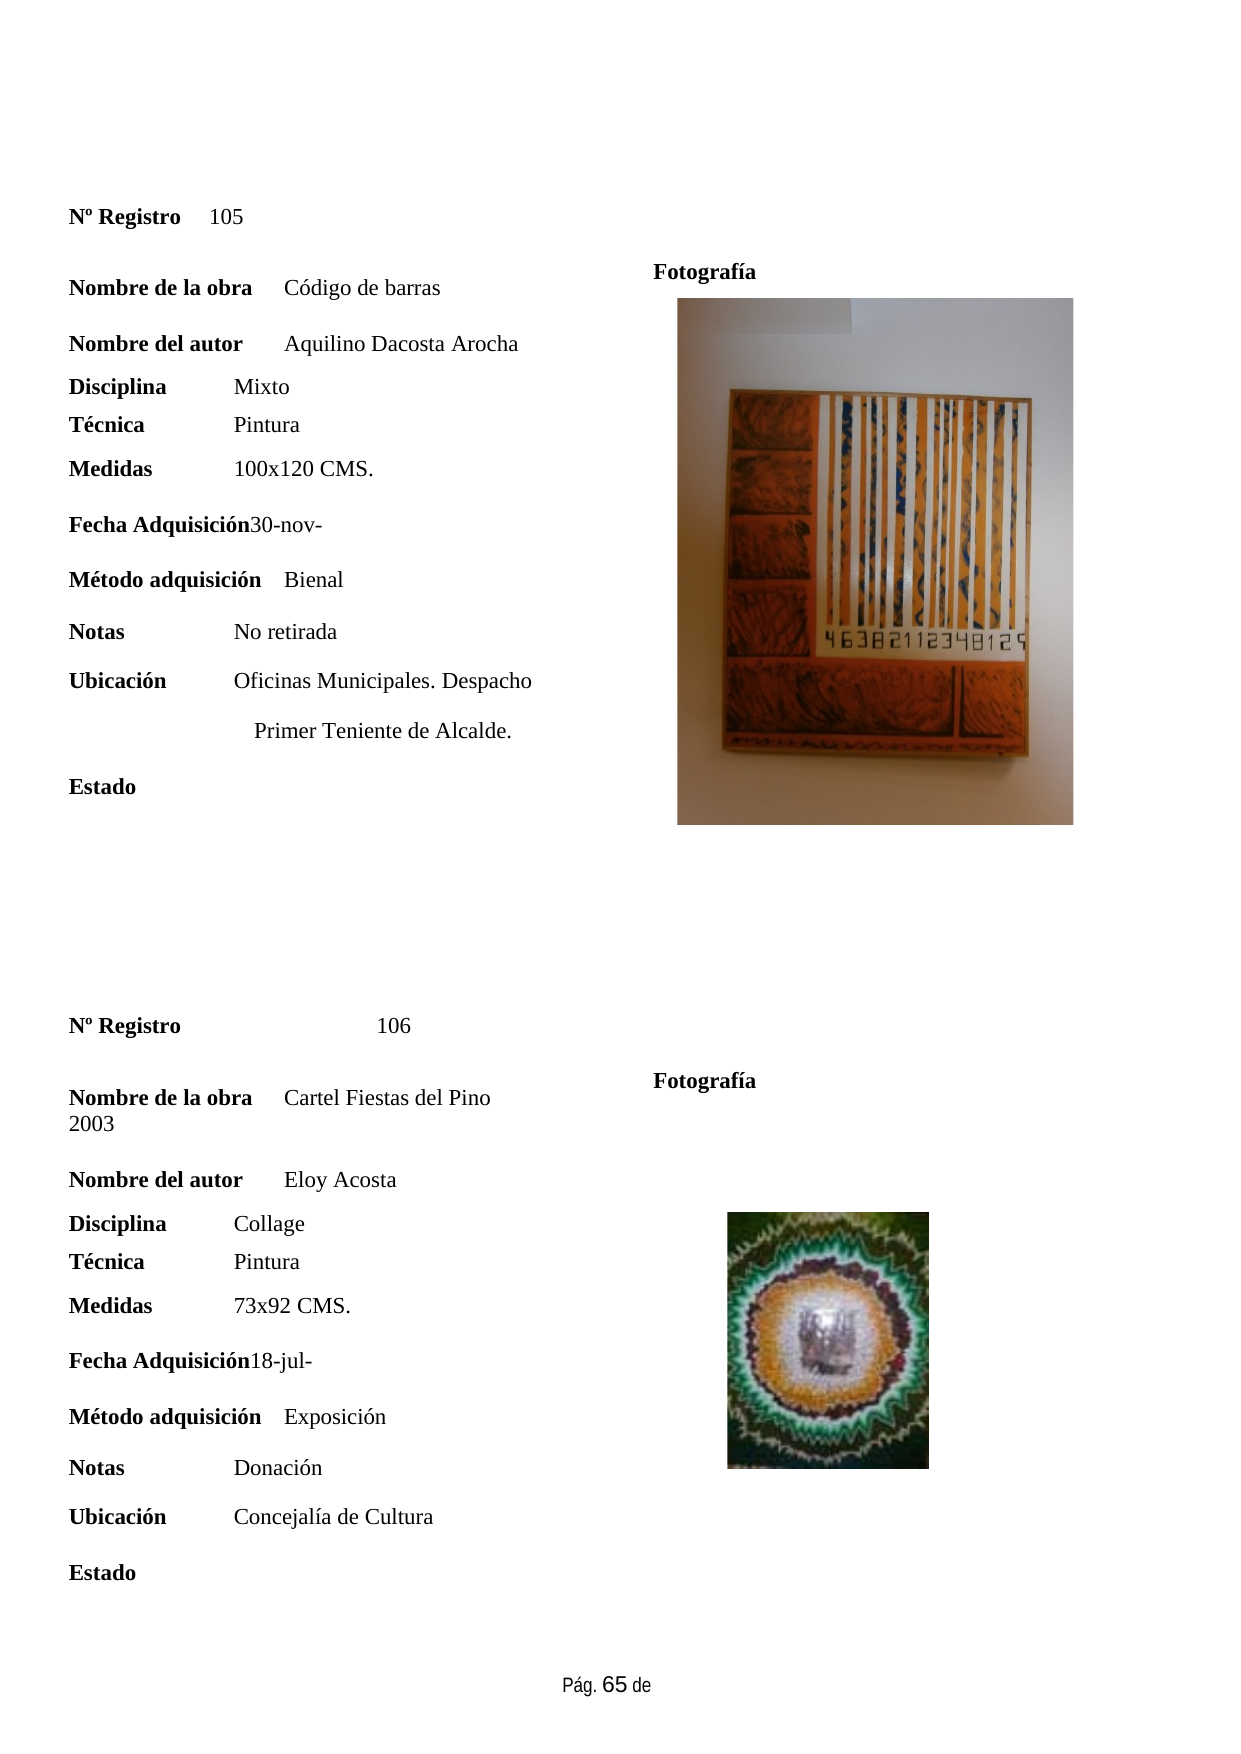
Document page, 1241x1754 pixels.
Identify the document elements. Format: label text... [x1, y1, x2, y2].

text Fotografía [653, 1067, 1084, 1094]
subtitle Primer Teniente de Alcalde. [254, 717, 542, 743]
text Estado [68, 773, 542, 799]
text Nº Registro 106 [68, 1012, 542, 1039]
text Notas Donación [68, 1458, 542, 1479]
text Disciplina Collage [68, 1210, 542, 1236]
text Técnica Pintura [68, 1248, 542, 1274]
picture [727, 1212, 929, 1469]
text Nombre de la obra Cartel Fiestas del Pino 2003 [68, 1084, 542, 1137]
text Fotografía [653, 258, 1084, 284]
text Ubicación Oficinas Municipales. Despacho [68, 667, 542, 693]
subtitle Estado [68, 1559, 542, 1586]
text Técnica Pintura [68, 411, 542, 438]
text Nº Registro 105 [68, 203, 542, 229]
text Nombre de la obra Código de barras [68, 274, 542, 301]
text Notas No retirada [68, 622, 542, 643]
text Medidas 73x92 CMS. Fecha Adquisición18-jul- Método adquisición Exposición [68, 1292, 387, 1429]
text Disciplina Mixto [68, 373, 542, 400]
text Medidas 100x120 CMS. Fecha Adquisición30-nov- Método adquisición Bienal [68, 455, 374, 593]
text Nombre del autor Aquilino Dacosta Arocha [68, 330, 542, 356]
picture [677, 298, 1074, 825]
text Ubicación Concejalía de Cultura [68, 1503, 542, 1529]
text Nombre del autor Eloy Acosta [68, 1166, 542, 1193]
